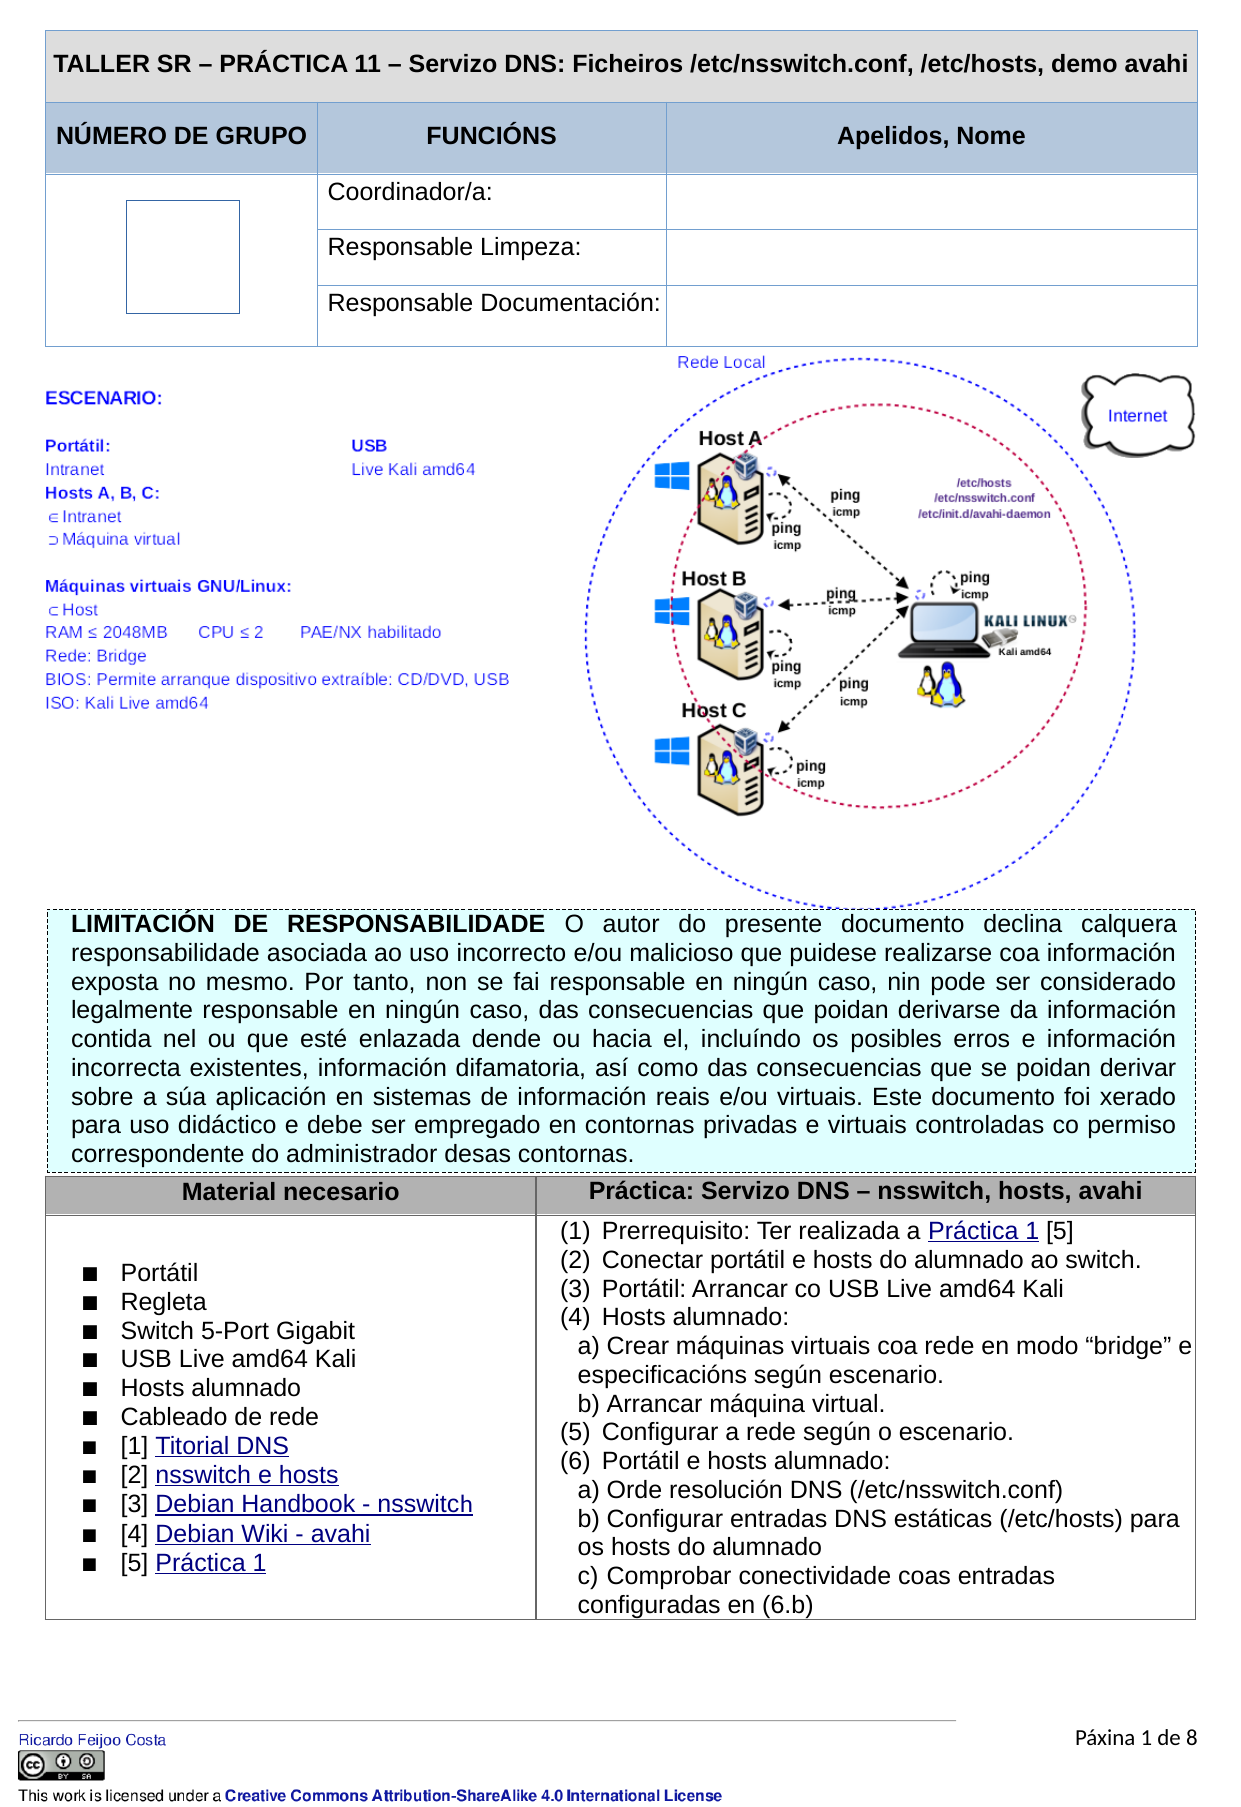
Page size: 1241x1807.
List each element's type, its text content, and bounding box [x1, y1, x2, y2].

table_header TALLER SR – PRÁCTICA 11 – Servizo DNS: Ficheiros /etc/nsswitch.conf, /etc/hosts, demo avahi [46, 31, 1197, 102]
table_cell [667, 230, 1197, 284]
table_header Material necesario [46, 1177, 535, 1214]
table_cell Prerrequisito: Ter realizada a Práctica 1 [5] Conectar portátil e hosts do alumnado ao switch. Portátil: Arrancar co USB Live amd64 Kali Hosts alumnado: Crear máquinas virtuais coa rede en modo “bridge” e especificacións según escenario. Arrancar máquina virtual. Configurar a rede según o escenario. Portátil e hosts alumnado: Orde resolución DNS (/etc/nsswitch.conf) Configurar entradas DNS estáticas (/etc/hosts) para os hosts do alumnado Comprobar conectividade coas entradas configuradas en (6.b) [537, 1216, 1195, 1618]
table_header Práctica: Servizo DNS – nsswitch, hosts, avahi [537, 1177, 1195, 1214]
table_cell Apelidos, Nome [667, 103, 1197, 173]
table_cell [667, 175, 1197, 229]
picture [45, 354, 1198, 909]
table_cell Coordinador/a: [318, 175, 666, 229]
table_cell FUNCIÓNS [318, 103, 666, 173]
picture [8, 1715, 957, 1806]
table_cell [667, 286, 1197, 346]
table_cell [46, 175, 317, 346]
table_cell Portátil Regleta Switch 5-Port Gigabit USB Live amd64 Kali Hosts alumnado Cableado de rede [1] Titorial DNS [2] nsswitch e hosts [3] Debian Handbook - nsswitch [4] Debian Wiki - avahi [5] Práctica 1 [46, 1216, 535, 1618]
table_cell Responsable Documentación: [318, 286, 666, 346]
table_cell NÚMERO DE GRUPO [46, 103, 317, 173]
table_cell Responsable Limpeza: [318, 230, 666, 284]
